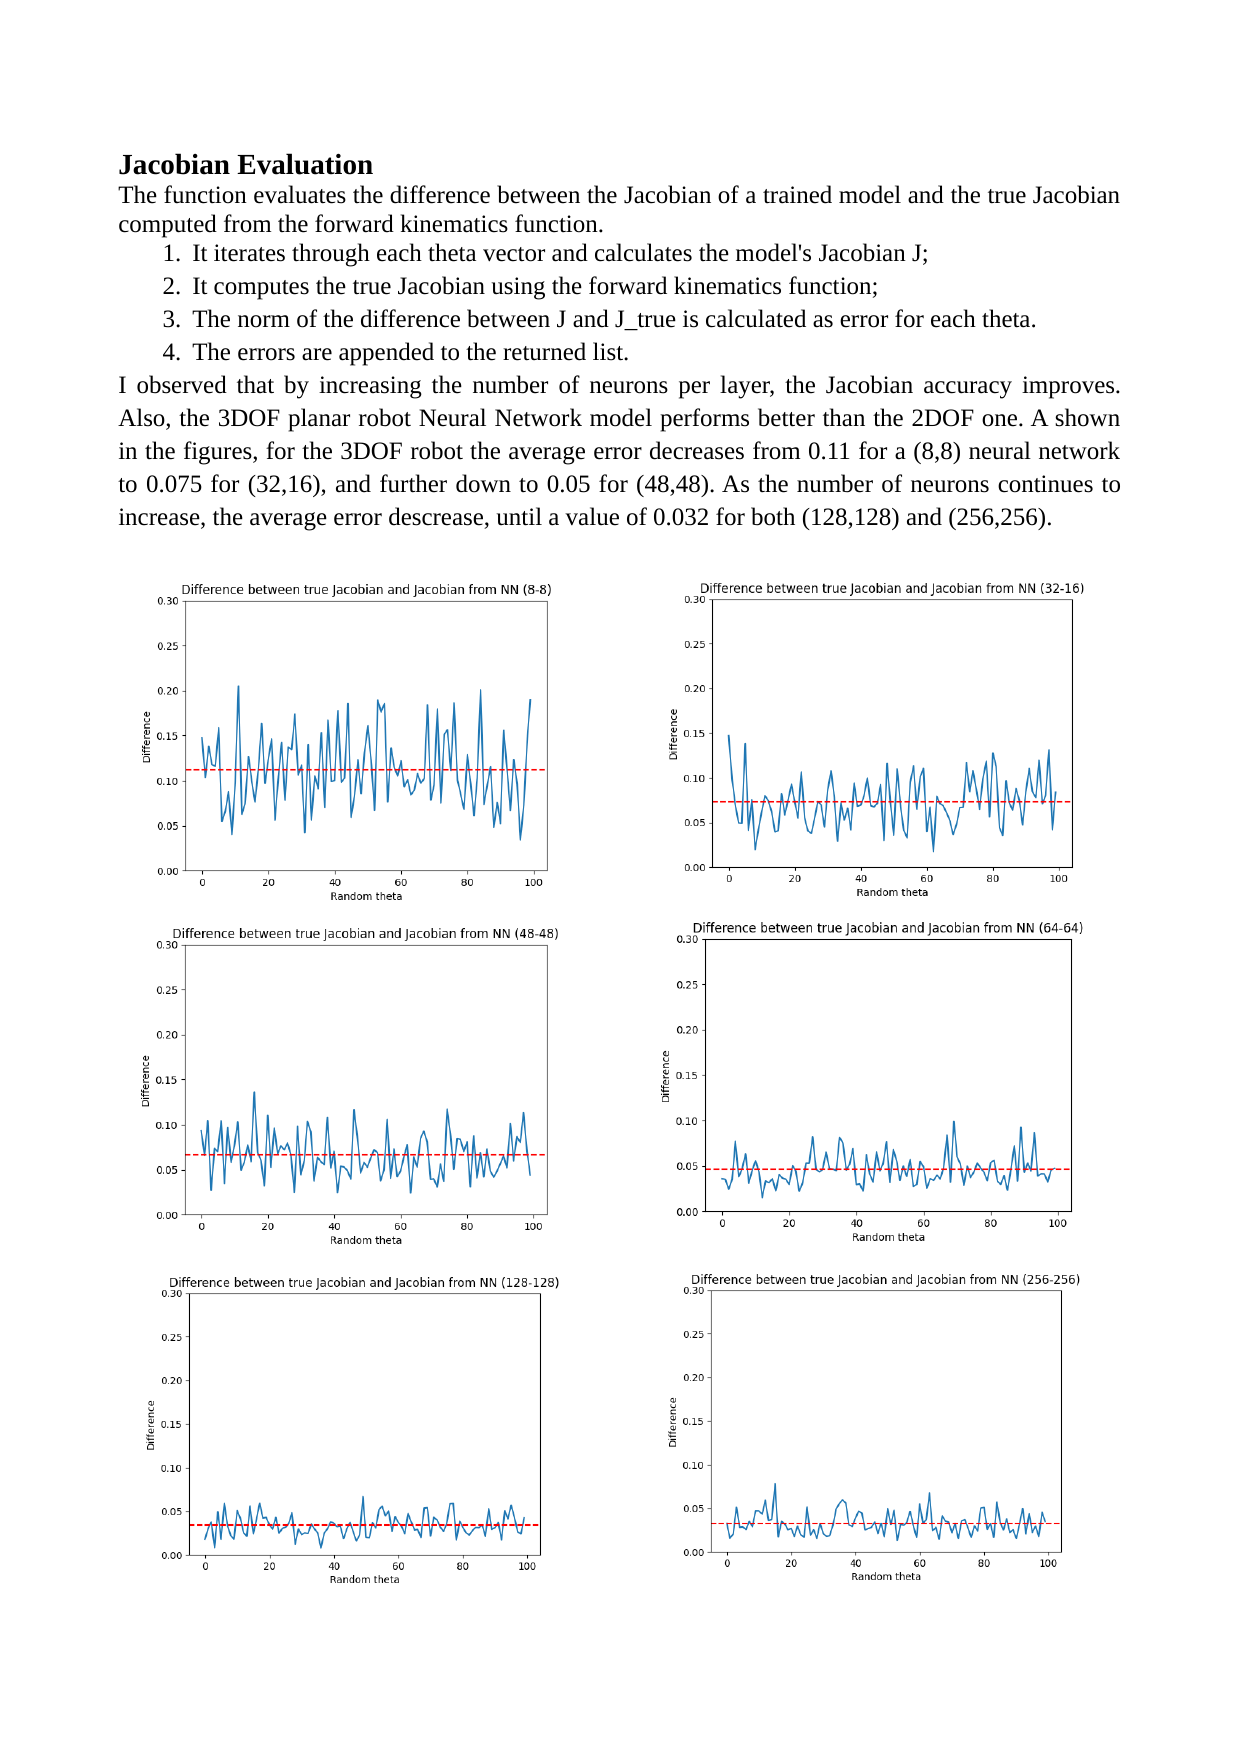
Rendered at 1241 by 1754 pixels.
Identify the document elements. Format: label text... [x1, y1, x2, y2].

list It computes the true Jacobian using the forward kinematics function; [162, 271, 1122, 300]
list It iterates through each theta vector and calculates the model's Jacobian J; [162, 238, 1122, 267]
picture [126, 558, 593, 1592]
text The function evaluates the difference between the Jacobian of a trained model and the true Jacobian computed from the forward kinematics function. [118, 180, 1122, 238]
list The norm of the difference between J and J_true is calculated as error for each theta. [162, 304, 1122, 333]
picture [646, 557, 1118, 1589]
text I observed that by increasing the number of neurons per layer, the Jacobian accuracy improves. Also, the 3DOF planar robot Neural Network model performs better than the 2DOF one. A shown in the figures, for the 3DOF robot the average error decreases from 0.11 for a (8,8) neural network to 0.075 for (32,16), and further down to 0.05 for (48,48). As the number of neurons continues to increase, the average error descrease, until a value of 0.032 for both (128,128) and (256,256). [118, 370, 1122, 531]
list The errors are appended to the returned list. [162, 337, 1122, 366]
text Jacobian Evaluation [118, 147, 1122, 180]
